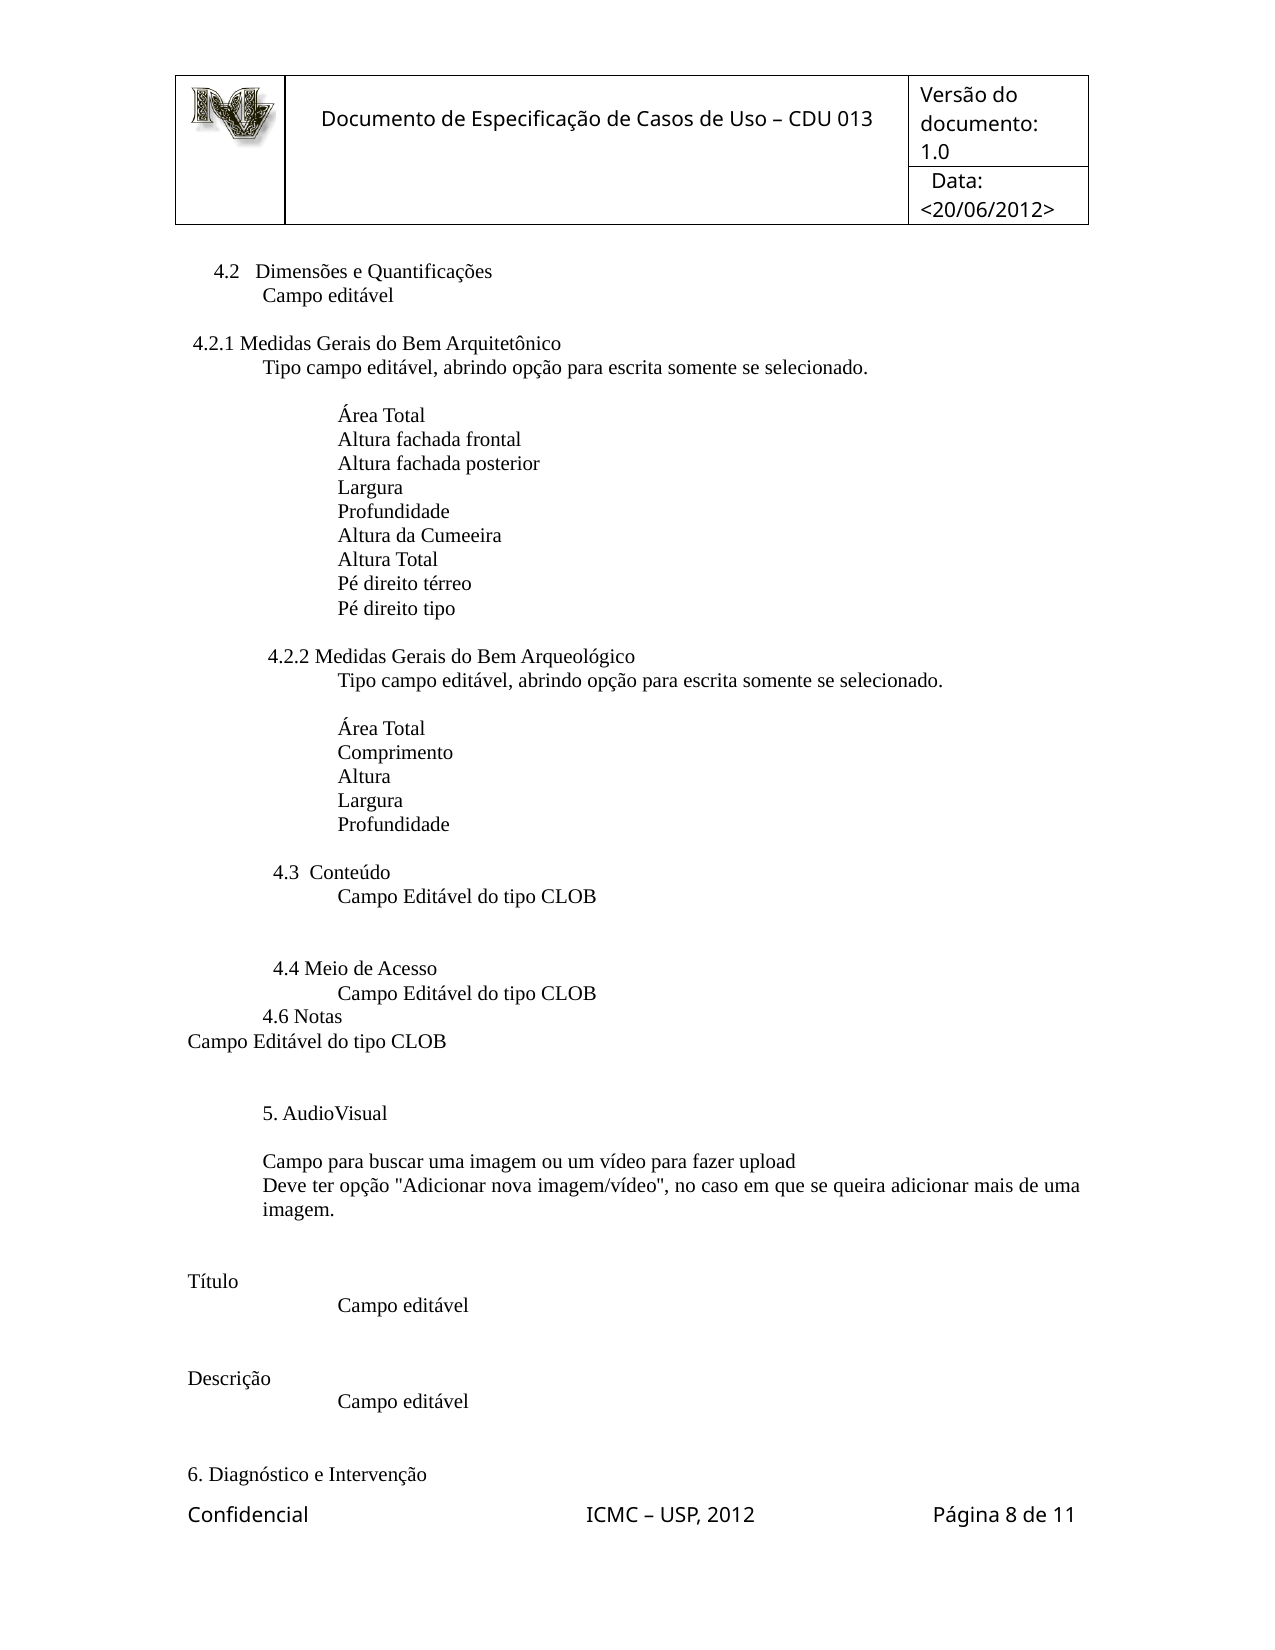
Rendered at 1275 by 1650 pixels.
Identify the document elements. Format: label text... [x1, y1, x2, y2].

text Altura Total [187, 547, 1087, 571]
text 4.6 Notas [187, 1004, 1087, 1028]
text Tipo campo editável, abrindo opção para escrita somente se selecionado. [187, 355, 1087, 379]
text Campo Editável do tipo CLOB [187, 980, 1087, 1004]
text Campo editável [187, 1389, 1087, 1413]
text 6. Diagnóstico e Intervenção [187, 1462, 1087, 1486]
text Título [187, 1269, 1087, 1293]
text Campo para buscar uma imagem ou um vídeo para fazer upload [187, 1149, 1087, 1173]
text Área Total [187, 403, 1087, 427]
text Comprimento [187, 740, 1087, 764]
text Campo editável [187, 1293, 1087, 1317]
text Altura [187, 764, 1087, 788]
text 4.2.1 Medidas Gerais do Bem Arquitetônico [187, 331, 1087, 355]
text Largura [187, 788, 1087, 812]
text 4.3 Conteúdo [187, 860, 1087, 884]
text Altura fachada frontal [187, 427, 1087, 451]
text Campo Editável do tipo CLOB [187, 1028, 1087, 1053]
text Deve ter opção ''Adicionar nova imagem/vídeo'', no caso em que se queira adicionar mais de uma imagem. [187, 1173, 1087, 1221]
text Profundidade [187, 812, 1087, 836]
text Área Total [187, 716, 1087, 740]
text 4.2.2 Medidas Gerais do Bem Arqueológico [187, 643, 1087, 668]
text 4.2 Dimensões e Quantificações [187, 258, 1087, 283]
text Campo Editável do tipo CLOB [187, 884, 1087, 908]
text Descrição [187, 1365, 1087, 1389]
text Altura da Cumeeira [187, 523, 1087, 547]
text Tipo campo editável, abrindo opção para escrita somente se selecionado. [187, 668, 1087, 692]
text Profundidade [187, 499, 1087, 523]
text Pé direito térreo [187, 571, 1087, 595]
text 5. AudioVisual [187, 1101, 1087, 1125]
text Altura fachada posterior [187, 451, 1087, 475]
text Campo editável [187, 283, 1087, 307]
text Largura [187, 475, 1087, 499]
text 4.4 Meio de Acesso [187, 956, 1087, 980]
text Pé direito tipo [187, 595, 1087, 619]
